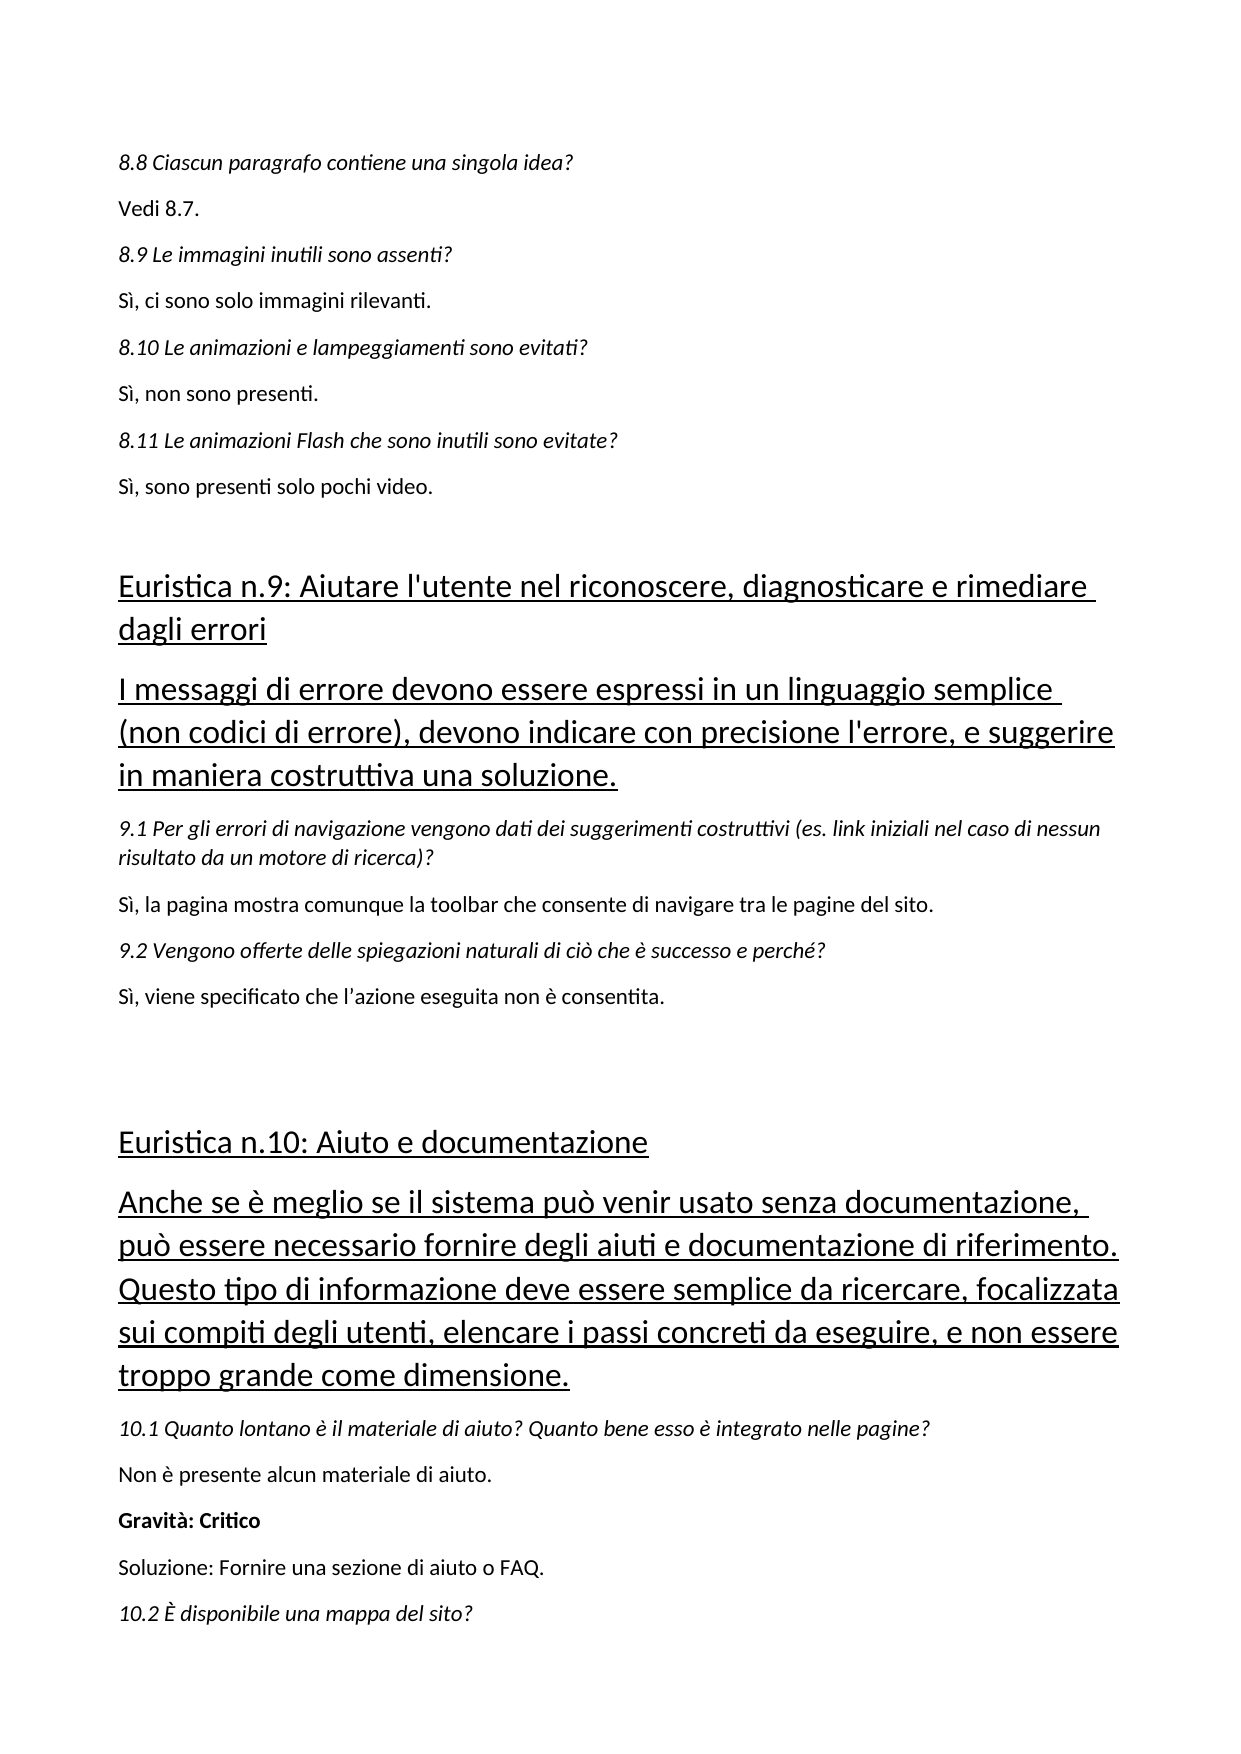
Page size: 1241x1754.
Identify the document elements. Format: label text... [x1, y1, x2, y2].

text Gravità: Critico [118, 1506, 1122, 1534]
text 10.1 Quanto lontano è il materiale di aiuto? Quanto bene esso è integrato nelle pagine? [118, 1414, 1122, 1442]
text Sì, ci sono solo immagini rilevanti. [118, 287, 1122, 315]
text 8.10 Le animazioni e lampeggiamenti sono evitati? [118, 333, 1122, 361]
text 8.8 Ciascun paragrafo contiene una singola idea? [118, 148, 1122, 176]
text Soluzione: Fornire una sezione di aiuto o FAQ. [118, 1553, 1122, 1581]
text Non è presente alcun materiale di aiuto. [118, 1460, 1122, 1488]
text Anche se è meglio se il sistema può venir usato senza documentazione, può essere necessario fornire degli aiuti e documentazione di riferimento. Questo tipo di informazione deve essere semplice da ricercare, focalizzata sui compiti degli utenti, elencare i passi concreti da eseguire, e non essere troppo grande come dimensione. [118, 1181, 1122, 1394]
text Sì, non sono presenti. [118, 379, 1122, 407]
text 8.9 Le immagini inutili sono assenti? [118, 240, 1122, 268]
text 9.1 Per gli errori di navigazione vengono dati dei suggerimenti costruttivi (es. link iniziali nel caso di nessun risultato da un motore di ricerca)? [118, 814, 1122, 871]
text 9.2 Vengono offerte delle spiegazioni naturali di ciò che è successo e perché? [118, 936, 1122, 964]
text Sì, viene specificato che l’azione eseguita non è consentita. [118, 982, 1122, 1011]
text Euristica n.10: Aiuto e documentazione [118, 1122, 1122, 1162]
text Euristica n.9: Aiutare l'utente nel riconoscere, diagnosticare e rimediare dagli errori [118, 565, 1122, 649]
text 8.11 Le animazioni Flash che sono inutili sono evitate? [118, 426, 1122, 454]
text Sì, sono presenti solo pochi video. [118, 472, 1122, 500]
text Vedi 8.7. [118, 194, 1122, 222]
text 10.2 È disponibile una mappa del sito? [118, 1599, 1122, 1627]
text Sì, la pagina mostra comunque la toolbar che consente di navigare tra le pagine del sito. [118, 890, 1122, 918]
text I messaggi di errore devono essere espressi in un linguaggio semplice (non codici di errore), devono indicare con precisione l'errore, e suggerire in maniera costruttiva una soluzione. [118, 668, 1122, 795]
